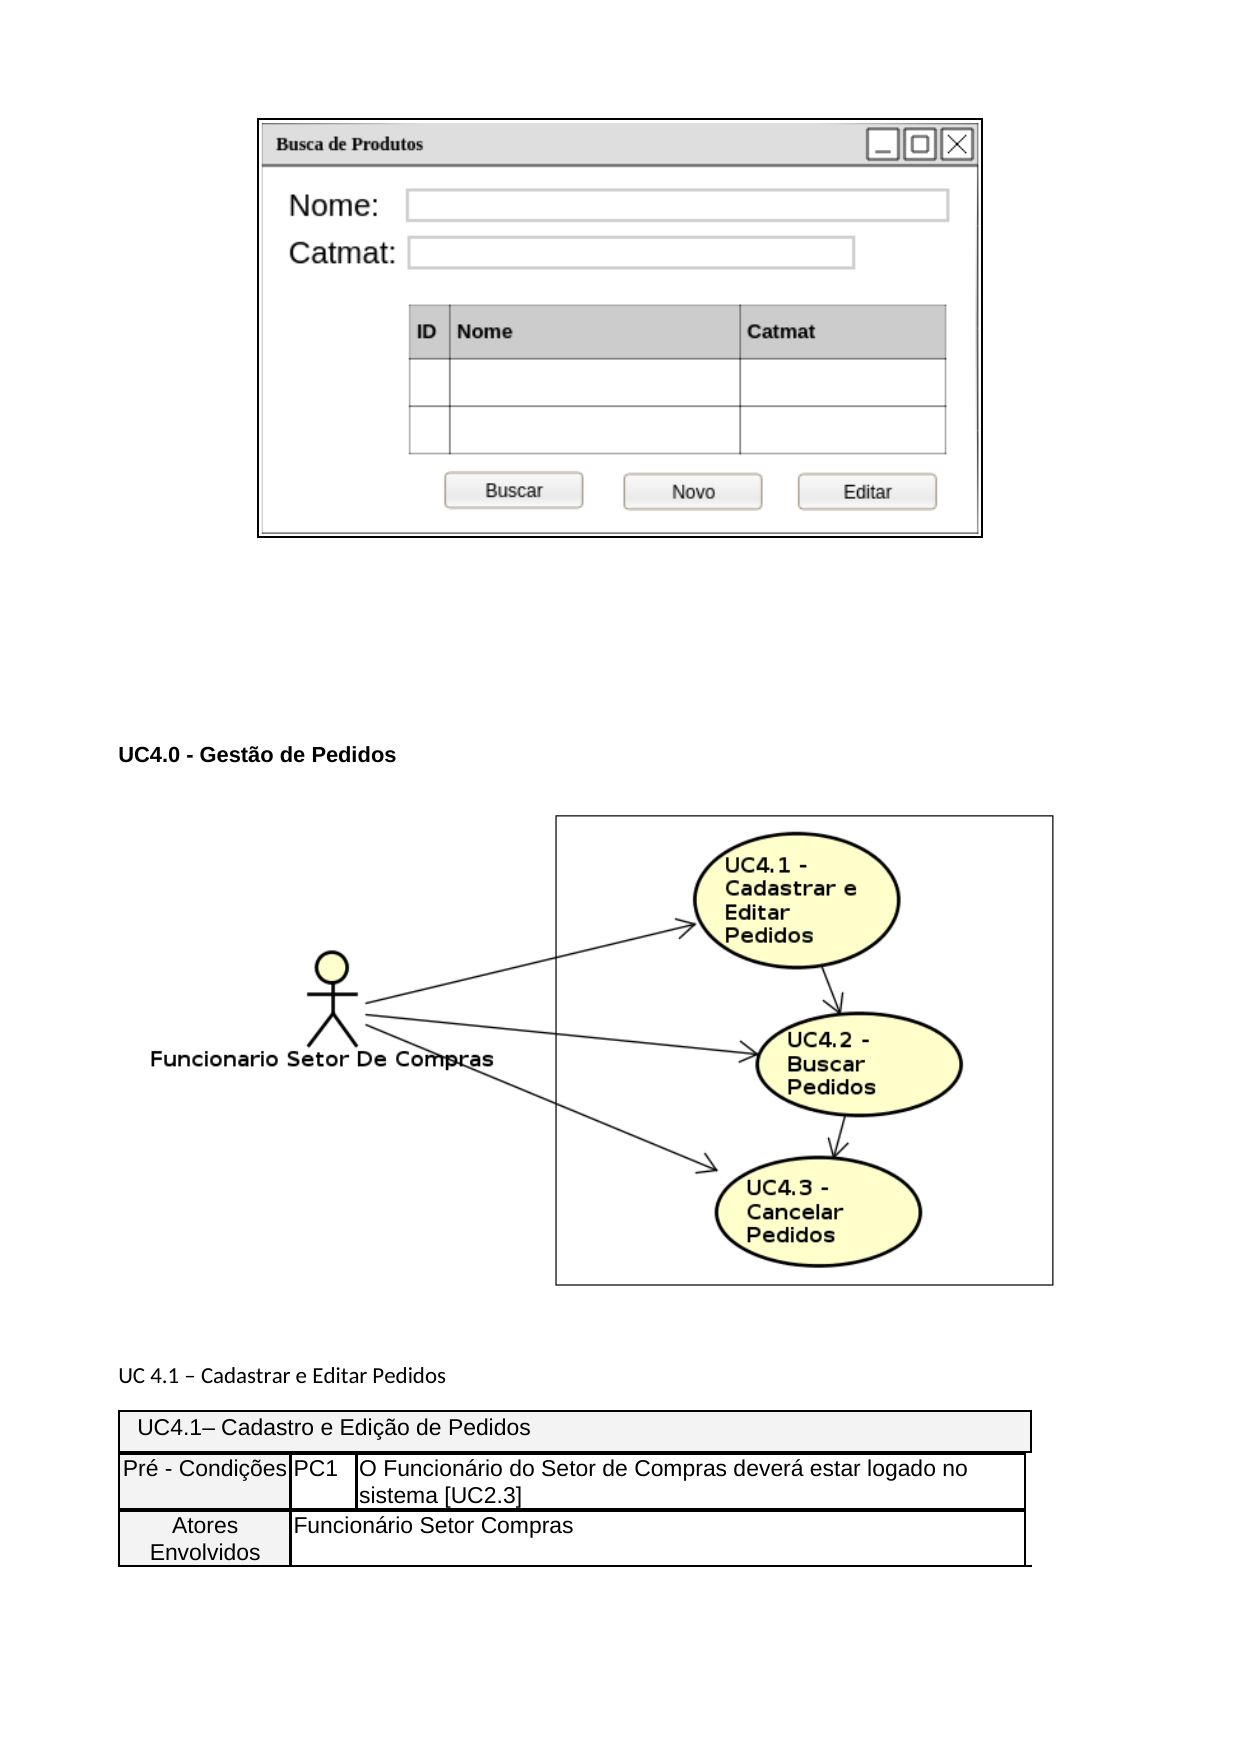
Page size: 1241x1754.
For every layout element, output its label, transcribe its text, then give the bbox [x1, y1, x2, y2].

table_cell [1026, 1453, 1032, 1510]
picture [261, 123, 979, 534]
table_cell Pré - Condições [120, 1455, 289, 1508]
text UC4.0 - Gestão de Pedidos [118, 742, 1122, 767]
table_cell Atores Envolvidos [120, 1512, 289, 1565]
table_cell O Funcionário do Setor de Compras deverá estar logado no sistema [UC2.3] [358, 1455, 1024, 1508]
table_cell PC1 [292, 1455, 355, 1508]
picture [139, 786, 1102, 1310]
table_cell Funcionário Setor Compras [292, 1512, 1024, 1565]
table_header UC4.1– Cadastro e Edição de Pedidos [120, 1412, 1030, 1451]
text UC 4.1 – Cadastrar e Editar Pedidos [118, 1362, 1122, 1390]
table_cell [1026, 1510, 1032, 1565]
